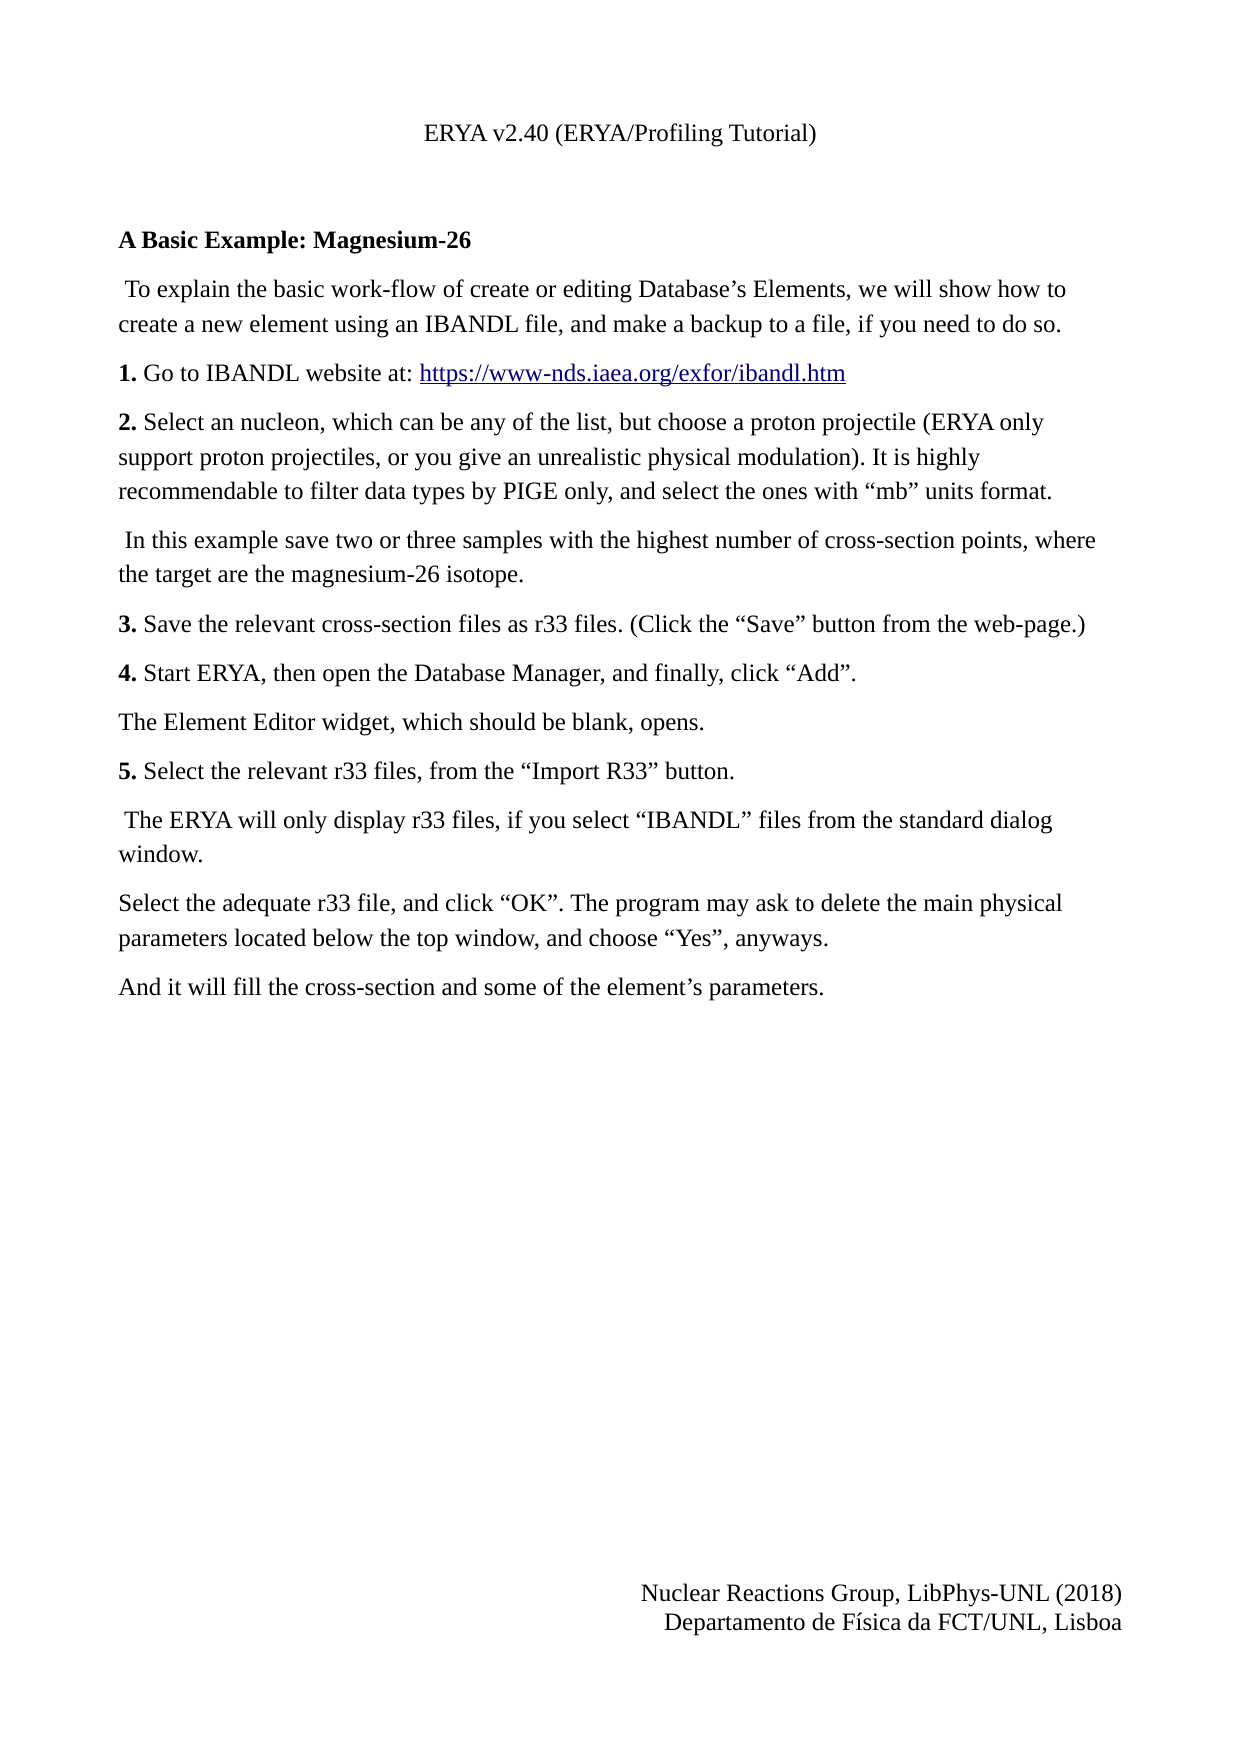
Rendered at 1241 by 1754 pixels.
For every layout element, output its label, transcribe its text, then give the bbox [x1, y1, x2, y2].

text The Element Editor widget, which should be blank, opens. [118, 707, 1122, 736]
text And it will fill the cross-section and some of the element’s parameters. [118, 972, 1122, 1001]
text To explain the basic work-flow of create or editing Database’s Elements, we will show how to create a new element using an IBANDL file, and make a backup to a file, if you need to do so. [118, 274, 1122, 338]
text In this example save two or three samples with the highest number of cross-section points, where the target are the magnesium-26 isotope. [118, 525, 1122, 588]
text 3. Save the relevant cross-section files as r33 files. (Click the “Save” button from the web-page.) [118, 609, 1122, 637]
text The ERYA will only display r33 files, if you select “IBANDL” files from the standard dialog window. [118, 805, 1122, 868]
text 2. Select an nucleon, which can be any of the list, but choose a proton projectile (ERYA only support proton projectiles, or you give an unrealistic physical modulation). It is highly recommendable to filter data types by PIGE only, and select the ones with “mb” units format. [118, 407, 1122, 505]
text 5. Select the relevant r33 files, from the “Import R33” button. [118, 756, 1122, 784]
text A Basic Example: Magnesium-26 [118, 225, 1122, 254]
text 1. Go to IBANDL website at: https://www-nds.iaea.org/exfor/ibandl.htm [118, 358, 1122, 387]
text Select the adequate r33 file, and click “OK”. The program may ask to delete the main physical parameters located below the top window, and choose “Yes”, anyways. [118, 888, 1122, 952]
text 4. Start ERYA, then open the Database Manager, and finally, click “Add”. [118, 658, 1122, 686]
